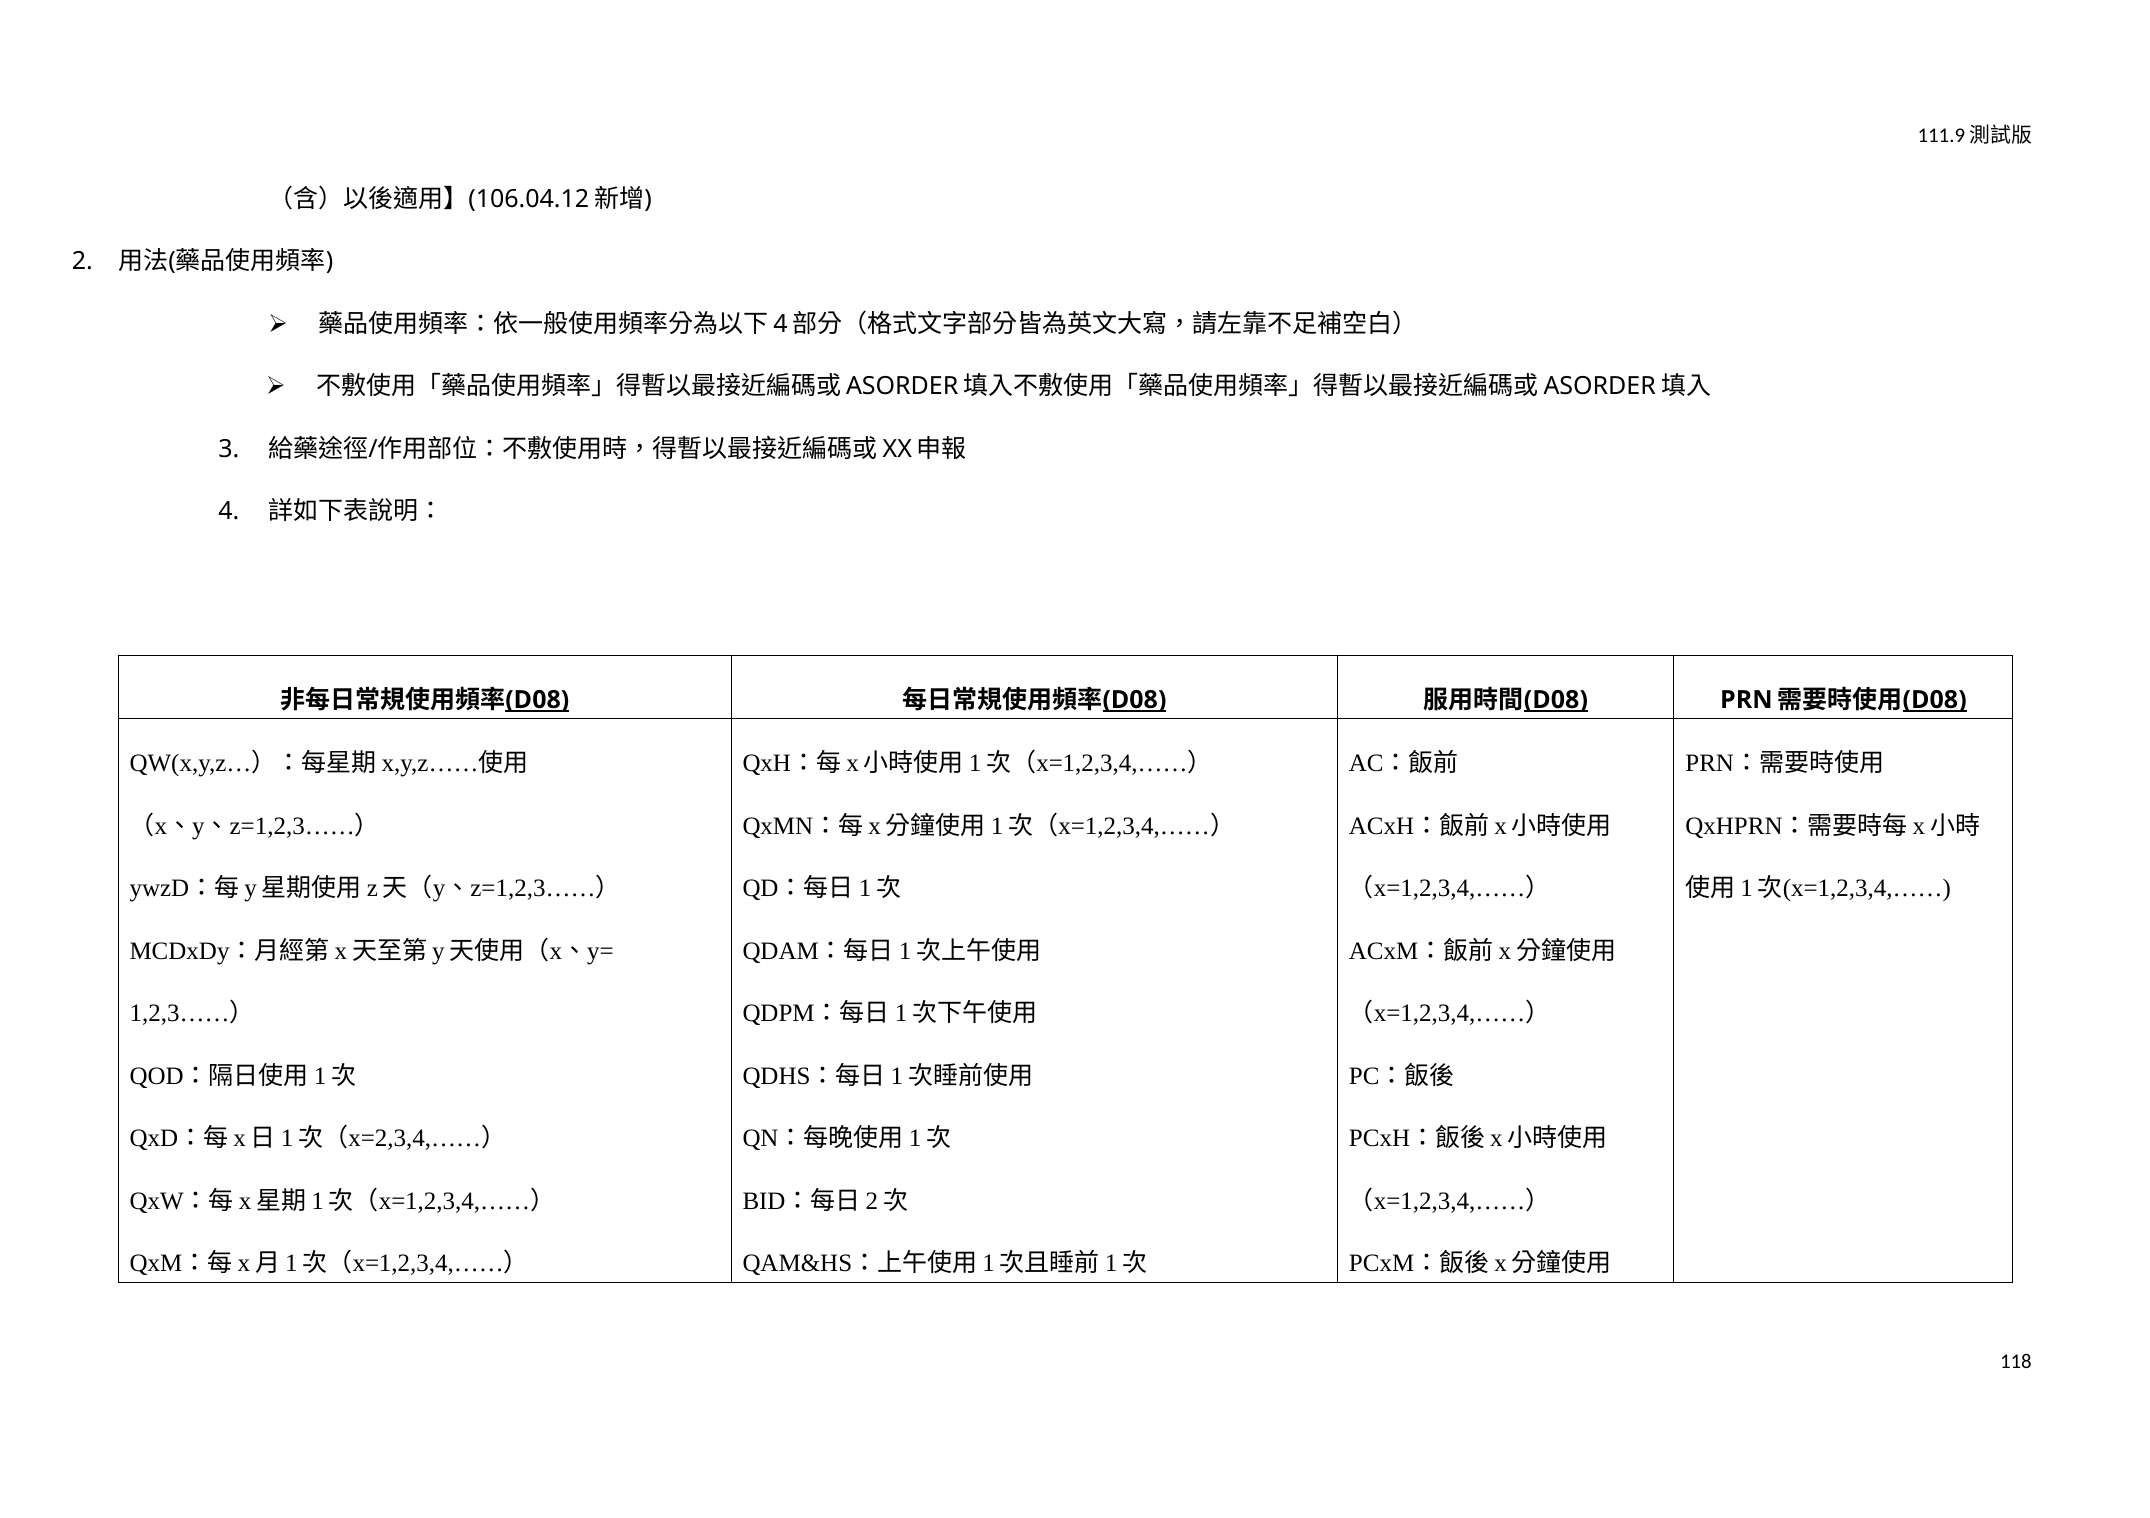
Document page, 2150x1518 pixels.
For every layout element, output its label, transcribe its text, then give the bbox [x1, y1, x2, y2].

table_header 非每日常規使用頻率(D08) [119, 656, 731, 718]
table_cell PRN：需要時使用 QxHPRN：需要時每x小時使用1次(x=1,2,3,4,……) [1674, 719, 2012, 1282]
table_cell QxH：每x小時使用1次（x=1,2,3,4,……） QxMN：每x分鐘使用1次（x=1,2,3,4,……） QD：每日1次 QDAM：每日1次上午使用 QDPM：每日1次下午使用 QDHS：每日1次睡前使用 QN：每晚使用1次 BID：每日2次 QAM&HS：上午使用1次且睡前1次 [732, 719, 1337, 1282]
list 用法(藥品使用頻率) [72, 217, 2031, 280]
table_header PRN需要時使用(D08) [1674, 656, 2012, 718]
list 不敷使用「藥品使用頻率」得暫以最接近編碼或ASORDER填入不敷使用「藥品使用頻率」得暫以最接近編碼或ASORDER填入 [266, 342, 2031, 405]
list 給藥途徑/作用部位：不敷使用時，得暫以最接近編碼或XX申報 [218, 405, 2031, 467]
table_header 每日常規使用頻率(D08) [732, 656, 1337, 718]
list （含）以後適用】(106.04.12新增) [218, 155, 2031, 217]
table_header 服用時間(D08) [1338, 656, 1673, 718]
list 詳如下表說明： [218, 467, 2031, 530]
table_cell QW(x,y,z…）：每星期x,y,z……使用（x、y、z=1,2,3……） ywzD：每y星期使用z天（y、z=1,2,3……） MCDxDy：月經第x天至第y天使用（x、y= 1,2,3……） QOD：隔日使用1次 QxD：每x日1次（x=2,3,4,……） QxW：每x星期1次（x=1,2,3,4,……） QxM：每x月1次（x=1,2,3,4,……） [119, 719, 731, 1282]
table_cell AC：飯前 ACxH：飯前x小時使用（x=1,2,3,4,……） ACxM：飯前x分鐘使用（x=1,2,3,4,……） PC：飯後 PCxH：飯後x小時使用（x=1,2,3,4,……） PCxM：飯後x分鐘使用 [1338, 719, 1673, 1282]
list 藥品使用頻率：依一般使用頻率分為以下4部分（格式文字部分皆為英文大寫，請左靠不足補空白） [268, 280, 2031, 342]
